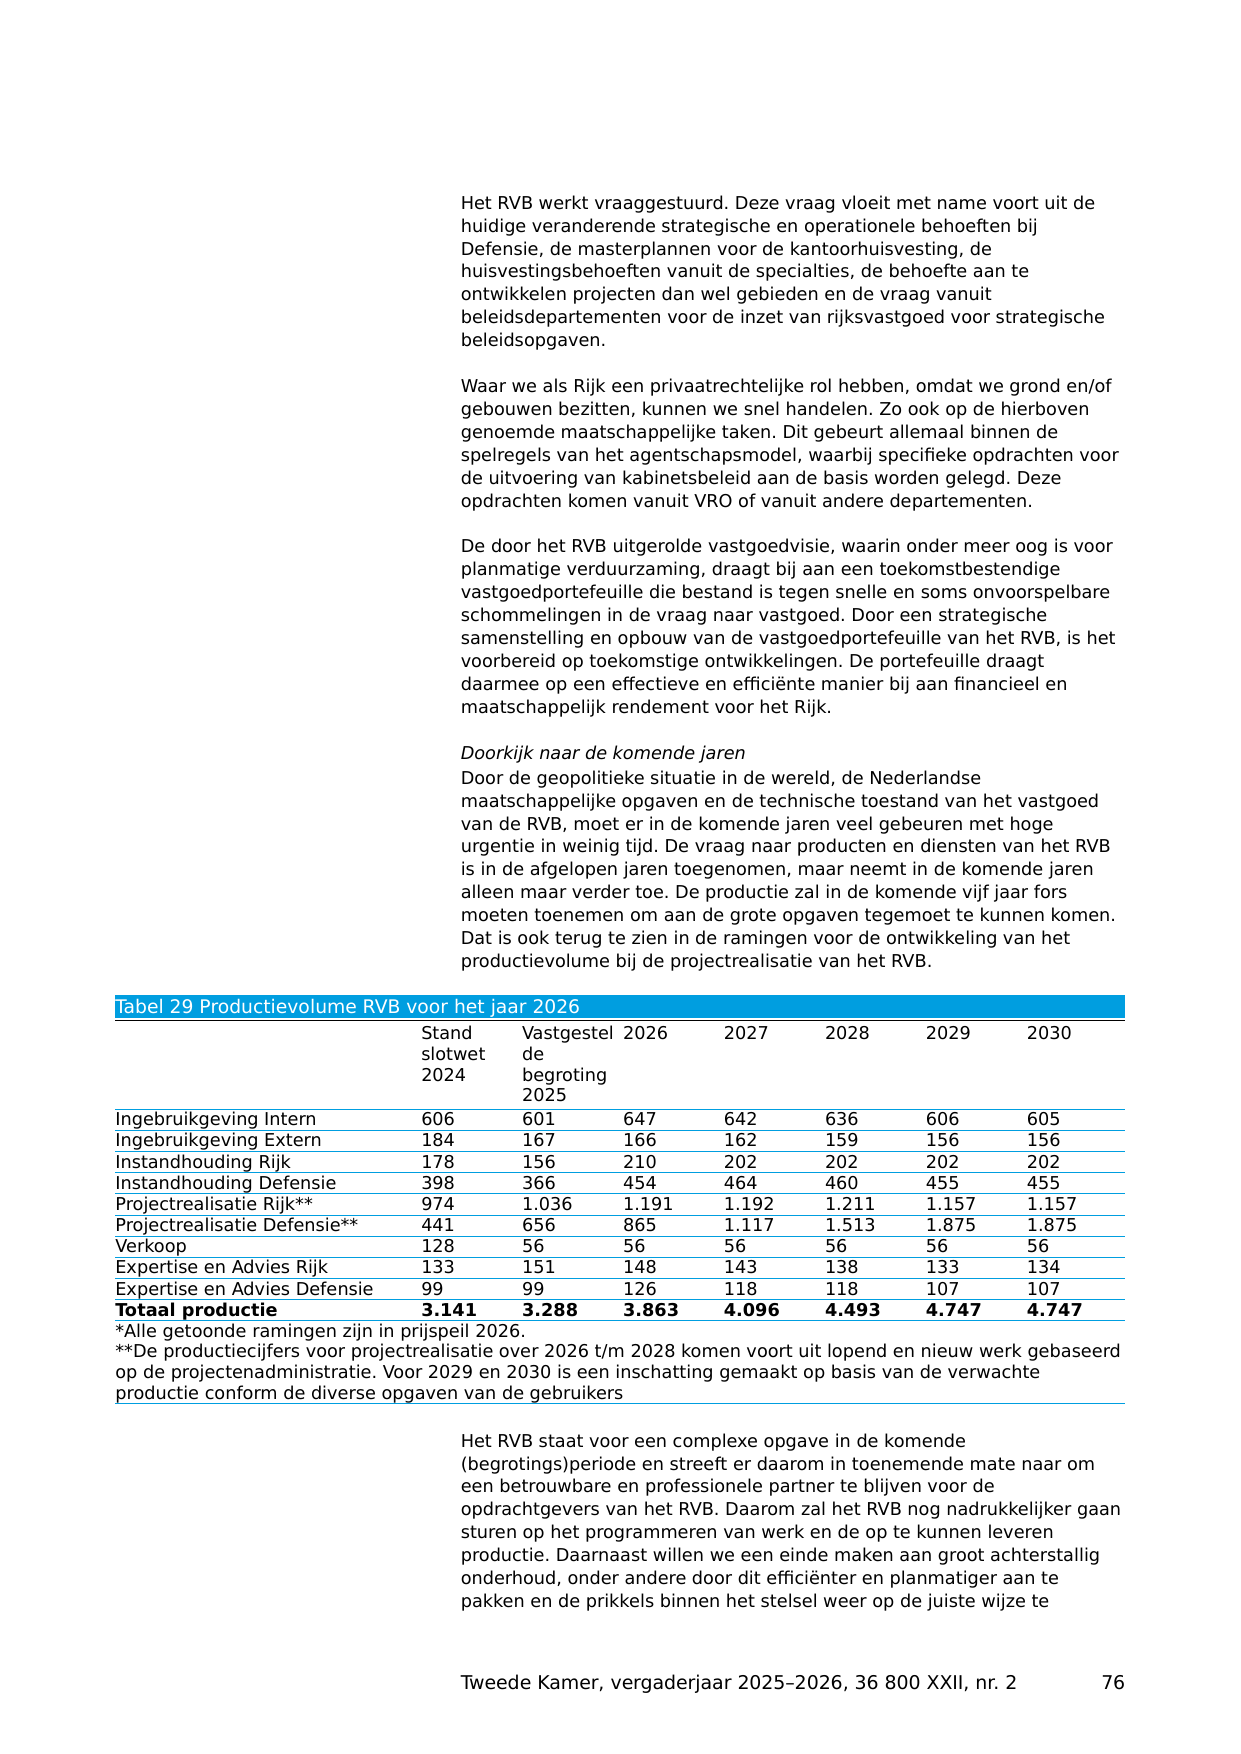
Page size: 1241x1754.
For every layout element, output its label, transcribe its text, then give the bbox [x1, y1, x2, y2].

table_cell 656 [519, 1216, 620, 1236]
table_cell Vastgestelde begroting 2025 [519, 1021, 620, 1109]
table_cell 4.096 [721, 1300, 822, 1320]
table_cell 1.513 [822, 1216, 923, 1236]
table_cell 4.493 [822, 1300, 923, 1320]
table_cell 605 [1024, 1110, 1125, 1130]
table_cell 1.875 [1024, 1216, 1125, 1236]
table_cell 455 [1024, 1173, 1125, 1193]
table_cell 56 [721, 1237, 822, 1257]
table_cell 3.863 [620, 1300, 721, 1320]
table_cell 56 [923, 1237, 1024, 1257]
table_cell 56 [822, 1237, 923, 1257]
table_cell 202 [822, 1152, 923, 1172]
table_cell 138 [822, 1258, 923, 1278]
text Doorkijk naar de komende jaren [461, 741, 1125, 764]
table_cell 99 [418, 1279, 519, 1299]
table_cell 1.157 [923, 1194, 1024, 1214]
table_cell 178 [418, 1152, 519, 1172]
table_cell 107 [923, 1279, 1024, 1299]
table_cell 455 [923, 1173, 1024, 1193]
table_cell 865 [620, 1216, 721, 1236]
table_cell Verkoop [115, 1237, 418, 1257]
table_cell 3.141 [418, 1300, 519, 1320]
table_cell 134 [1024, 1258, 1125, 1278]
text Het RVB werkt vraaggestuurd. Deze vraag vloeit met name voort uit de huidige veranderende strategische en operationele behoeften bij Defensie, de masterplannen voor de kantoorhuisvesting, de huisvestingsbehoeften vanuit de specialties, de behoefte aan te ontwikkelen projecten dan wel gebieden en de vraag vanuit beleidsdepartementen voor de inzet van rijksvastgoed voor strategische beleidsopgaven. [461, 191, 1125, 351]
text De door het RVB uitgerolde vastgoedvisie, waarin onder meer oog is voor planmatige verduurzaming, draagt bij aan een toekomstbestendige vastgoedportefeuille die bestand is tegen snelle en soms onvoorspelbare schommelingen in de vraag naar vastgoed. Door een strategische samenstelling en opbouw van de vastgoedportefeuille van het RVB, is het voorbereid op toekomstige ontwikkelingen. De portefeuille draagt daarmee op een effectieve en efficiënte manier bij aan financieel en maatschappelijk rendement voor het Rijk. [461, 534, 1125, 718]
table_cell 1.192 [721, 1194, 822, 1214]
table_cell Ingebruikgeving Extern [115, 1131, 418, 1151]
table_cell 107 [1024, 1279, 1125, 1299]
table_cell 143 [721, 1258, 822, 1278]
table_cell 1.875 [923, 1216, 1024, 1236]
table_cell 133 [418, 1258, 519, 1278]
table_cell 2030 [1024, 1021, 1125, 1109]
table_cell 166 [620, 1131, 721, 1151]
table_cell 647 [620, 1110, 721, 1130]
table_cell Instandhouding Defensie [115, 1173, 418, 1193]
table_cell 128 [418, 1237, 519, 1257]
table_cell 2027 [721, 1021, 822, 1109]
table_cell 126 [620, 1279, 721, 1299]
table_cell Projectrealisatie Defensie** [115, 1216, 418, 1236]
table_cell 156 [519, 1152, 620, 1172]
table_cell 151 [519, 1258, 620, 1278]
table_cell 167 [519, 1131, 620, 1151]
table_cell 56 [519, 1237, 620, 1257]
table_cell 1.191 [620, 1194, 721, 1214]
table_cell 464 [721, 1173, 822, 1193]
table_cell 2029 [923, 1021, 1024, 1109]
table_cell 210 [620, 1152, 721, 1172]
table_cell 118 [721, 1279, 822, 1299]
table_cell 1.036 [519, 1194, 620, 1214]
table_cell 99 [519, 1279, 620, 1299]
table_cell 4.747 [1024, 1300, 1125, 1320]
table_cell 642 [721, 1110, 822, 1130]
table_cell Stand slotwet 2024 [418, 1021, 519, 1109]
table_cell 606 [923, 1110, 1024, 1130]
table_cell 159 [822, 1131, 923, 1151]
table_cell 454 [620, 1173, 721, 1193]
table_cell 441 [418, 1216, 519, 1236]
table_cell 601 [519, 1110, 620, 1130]
table_cell Totaal productie [115, 1300, 418, 1320]
table_cell 202 [923, 1152, 1024, 1172]
table_cell 636 [822, 1110, 923, 1130]
text Door de geopolitieke situatie in de wereld, de Nederlandse maatschappelijke opgaven en de technische toestand van het vastgoed van de RVB, moet er in de komende jaren veel gebeuren met hoge urgentie in weinig tijd. De vraag naar producten en diensten van het RVB is in de afgelopen jaren toegenomen, maar neemt in de komende jaren alleen maar verder toe. De productie zal in de komende vijf jaar fors moeten toenemen om aan de grote opgaven tegemoet te kunnen komen. Dat is ook terug te zien in de ramingen voor de ontwikkeling van het productievolume bij de projectrealisatie van het RVB. [461, 766, 1125, 972]
table_cell 156 [1024, 1131, 1125, 1151]
text Het RVB staat voor een complexe opgave in de komende (begrotings)periode en streeft er daarom in toenemende mate naar om een betrouwbare en professionele partner te blijven voor de opdrachtgevers van het RVB. Daarom zal het RVB nog nadrukkelijker gaan sturen op het programmeren van werk en de op te kunnen leveren productie. Daarnaast willen we een einde maken aan groot achterstallig onderhoud, onder andere door dit efficiënter en planmatiger aan te pakken en de prikkels binnen het stelsel weer op de juiste wijze te [461, 1429, 1125, 1612]
table_cell 202 [1024, 1152, 1125, 1172]
table_cell 460 [822, 1173, 923, 1193]
table_cell 148 [620, 1258, 721, 1278]
table_cell 4.747 [923, 1300, 1024, 1320]
table_cell [115, 1021, 418, 1109]
table_cell 1.157 [1024, 1194, 1125, 1214]
table_cell **De productiecijfers voor projectrealisatie over 2026 t/m 2028 komen voort uit lopend en nieuw werk gebaseerd op de projectenadministratie. Voor 2029 en 2030 is een inschatting gemaakt op basis van de verwachte productie conform de diverse opgaven van de gebruikers [115, 1341, 1125, 1403]
table_cell 1.211 [822, 1194, 923, 1214]
table_cell 3.288 [519, 1300, 620, 1320]
table_cell 133 [923, 1258, 1024, 1278]
table_cell 56 [1024, 1237, 1125, 1257]
table_cell 974 [418, 1194, 519, 1214]
table_cell 398 [418, 1173, 519, 1193]
table_cell 2026 [620, 1021, 721, 1109]
text Waar we als Rijk een privaatrechtelijke rol hebben, omdat we grond en/of gebouwen bezitten, kunnen we snel handelen. Zo ook op de hierboven genoemde maatschappelijke taken. Dit gebeurt allemaal binnen de spelregels van het agentschapsmodel, waarbij specifieke opdrachten voor de uitvoering van kabinetsbeleid aan de basis worden gelegd. Deze opdrachten komen vanuit VRO of vanuit andere departementen. [461, 374, 1125, 512]
table_cell 162 [721, 1131, 822, 1151]
table_cell Expertise en Advies Rijk [115, 1258, 418, 1278]
table_cell 202 [721, 1152, 822, 1172]
table_cell 56 [620, 1237, 721, 1257]
table_cell 184 [418, 1131, 519, 1151]
table_cell Instandhouding Rijk [115, 1152, 418, 1172]
table_cell *Alle getoonde ramingen zijn in prijspeil 2026. [115, 1321, 1125, 1341]
table_cell 2028 [822, 1021, 923, 1109]
table_cell Expertise en Advies Defensie [115, 1279, 418, 1299]
table_cell 118 [822, 1279, 923, 1299]
table_cell 156 [923, 1131, 1024, 1151]
table_cell 366 [519, 1173, 620, 1193]
table_cell 606 [418, 1110, 519, 1130]
table_cell Projectrealisatie Rijk** [115, 1194, 418, 1214]
table_cell 1.117 [721, 1216, 822, 1236]
table_cell Ingebruikgeving Intern [115, 1110, 418, 1130]
